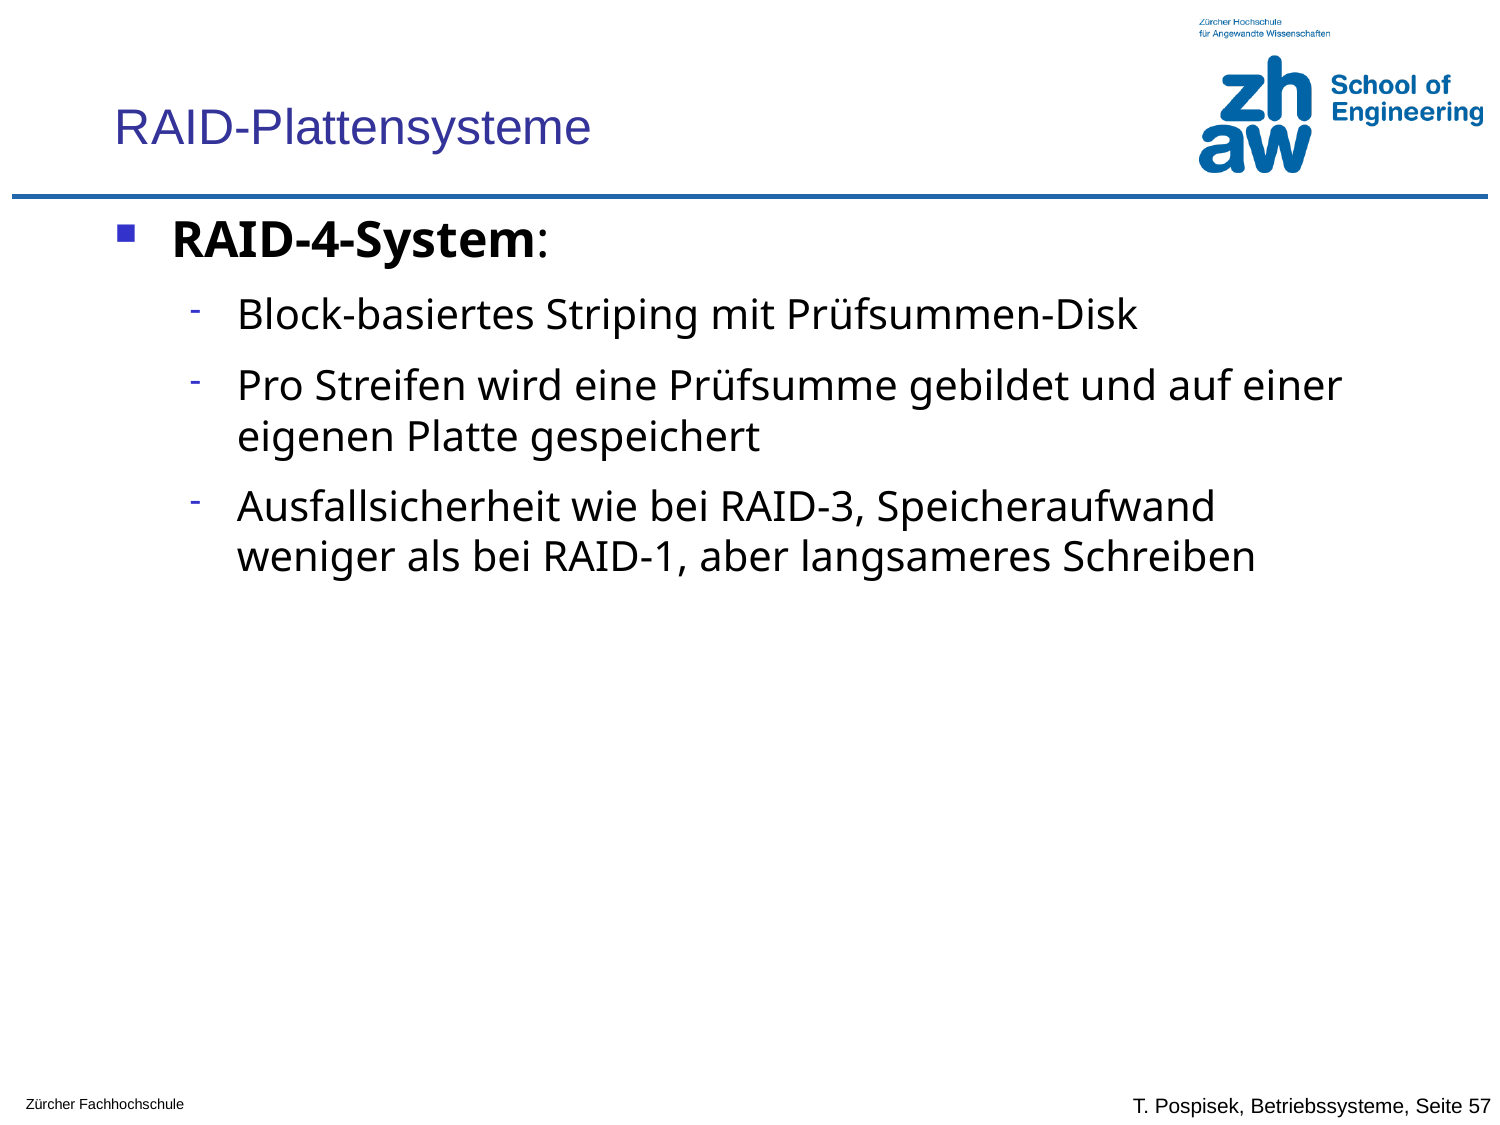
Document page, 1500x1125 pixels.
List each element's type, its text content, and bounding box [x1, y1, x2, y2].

title RAID-Plattensysteme [99, 50, 1379, 163]
list RAID-4-System: Block-basiertes Striping mit Prüfsummen-Disk Pro Streifen wird eine Prüfsumme gebildet und auf einer eigenen Platte gespeichert Ausfallsicherheit wie bei RAID-3, Speicheraufwand weniger als bei RAID-1, aber langsameres Schreiben [99, 200, 1375, 988]
picture [1199, 19, 1483, 173]
